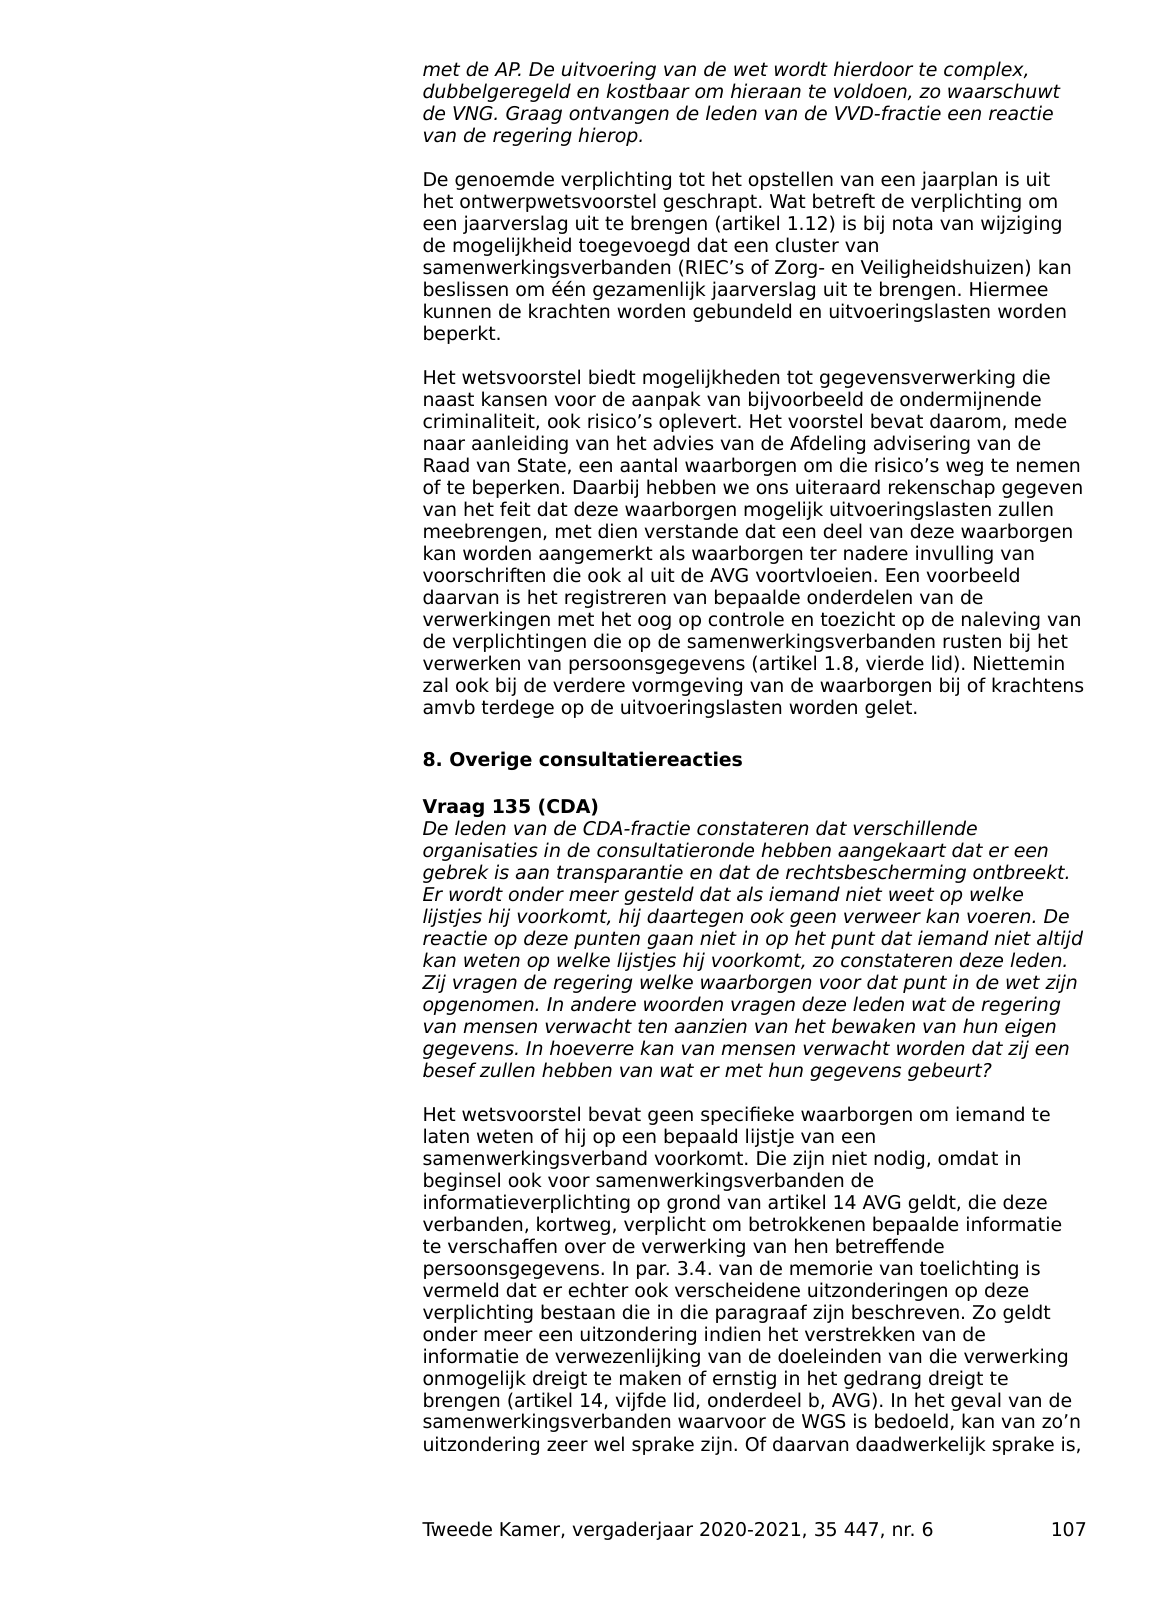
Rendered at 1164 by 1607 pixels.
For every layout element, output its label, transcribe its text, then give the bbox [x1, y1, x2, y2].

text De leden van de CDA-fractie constateren dat verschillende organisaties in de consultatieronde hebben aangekaart dat er een gebrek is aan transparantie en dat de rechtsbescherming ontbreekt. Er wordt onder meer gesteld dat als iemand niet weet op welke lijstjes hij voorkomt, hij daartegen ook geen verweer kan voeren. De reactie op deze punten gaan niet in op het punt dat iemand niet altijd kan weten op welke lijstjes hij voorkomt, zo constateren deze leden. Zij vragen de regering welke waarborgen voor dat punt in de wet zijn opgenomen. In andere woorden vragen deze leden wat de regering van mensen verwacht ten aanzien van het bewaken van hun eigen gegevens. In hoeverre kan van mensen verwacht worden dat zij een besef zullen hebben van wat er met hun gegevens gebeurt? [422, 818, 1087, 1082]
text met de AP. De uitvoering van de wet wordt hierdoor te complex, dubbelgeregeld en kostbaar om hieraan te voldoen, zo waarschuwt de VNG. Graag ontvangen de leden van de VVD-fractie een reactie van de regering hierop. [422, 59, 1087, 147]
subtitle 8. Overige consultatiereacties [422, 749, 1087, 771]
text De genoemde verplichting tot het opstellen van een jaarplan is uit het ontwerpwetsvoorstel geschrapt. Wat betreft de verplichting om een jaarverslag uit te brengen (artikel 1.12) is bij nota van wijziging de mogelijkheid toegevoegd dat een cluster van samenwerkingsverbanden (RIEC’s of Zorg- en Veiligheidshuizen) kan beslissen om één gezamenlijk jaarverslag uit te brengen. Hiermee kunnen de krachten worden gebundeld en uitvoeringslasten worden beperkt. [422, 169, 1087, 345]
text Het wetsvoorstel bevat geen specifieke waarborgen om iemand te laten weten of hij op een bepaald lijstje van een samenwerkingsverband voorkomt. Die zijn niet nodig, omdat in beginsel ook voor samenwerkingsverbanden de informatieverplichting op grond van artikel 14 AVG geldt, die deze verbanden, kortweg, verplicht om betrokkenen bepaalde informatie te verschaffen over de verwerking van hen betreffende persoonsgegevens. In par. 3.4. van de memorie van toelichting is vermeld dat er echter ook verscheidene uitzonderingen op deze verplichting bestaan die in die paragraaf zijn beschreven. Zo geldt onder meer een uitzondering indien het verstrekken van de informatie de verwezenlijking van de doeleinden van die verwerking onmogelijk dreigt te maken of ernstig in het gedrang dreigt te brengen (artikel 14, vijfde lid, onderdeel b, AVG). In het geval van de samenwerkingsverbanden waarvoor de WGS is bedoeld, kan van zo’n uitzondering zeer wel sprake zijn. Of daarvan daadwerkelijk sprake is, [422, 1104, 1087, 1455]
text Het wetsvoorstel biedt mogelijkheden tot gegevensverwerking die naast kansen voor de aanpak van bijvoorbeeld de ondermijnende criminaliteit, ook risico’s oplevert. Het voorstel bevat daarom, mede naar aanleiding van het advies van de Afdeling advisering van de Raad van State, een aantal waarborgen om die risico’s weg te nemen of te beperken. Daarbij hebben we ons uiteraard rekenschap gegeven van het feit dat deze waarborgen mogelijk uitvoeringslasten zullen meebrengen, met dien verstande dat een deel van deze waarborgen kan worden aangemerkt als waarborgen ter nadere invulling van voorschriften die ook al uit de AVG voortvloeien. Een voorbeeld daarvan is het registreren van bepaalde onderdelen van de verwerkingen met het oog op controle en toezicht op de naleving van de verplichtingen die op de samenwerkingsverbanden rusten bij het verwerken van persoonsgegevens (artikel 1.8, vierde lid). Niettemin zal ook bij de verdere vormgeving van de waarborgen bij of krachtens amvb terdege op de uitvoeringslasten worden gelet. [422, 367, 1087, 719]
text Vraag 135 (CDA) [422, 796, 1087, 818]
